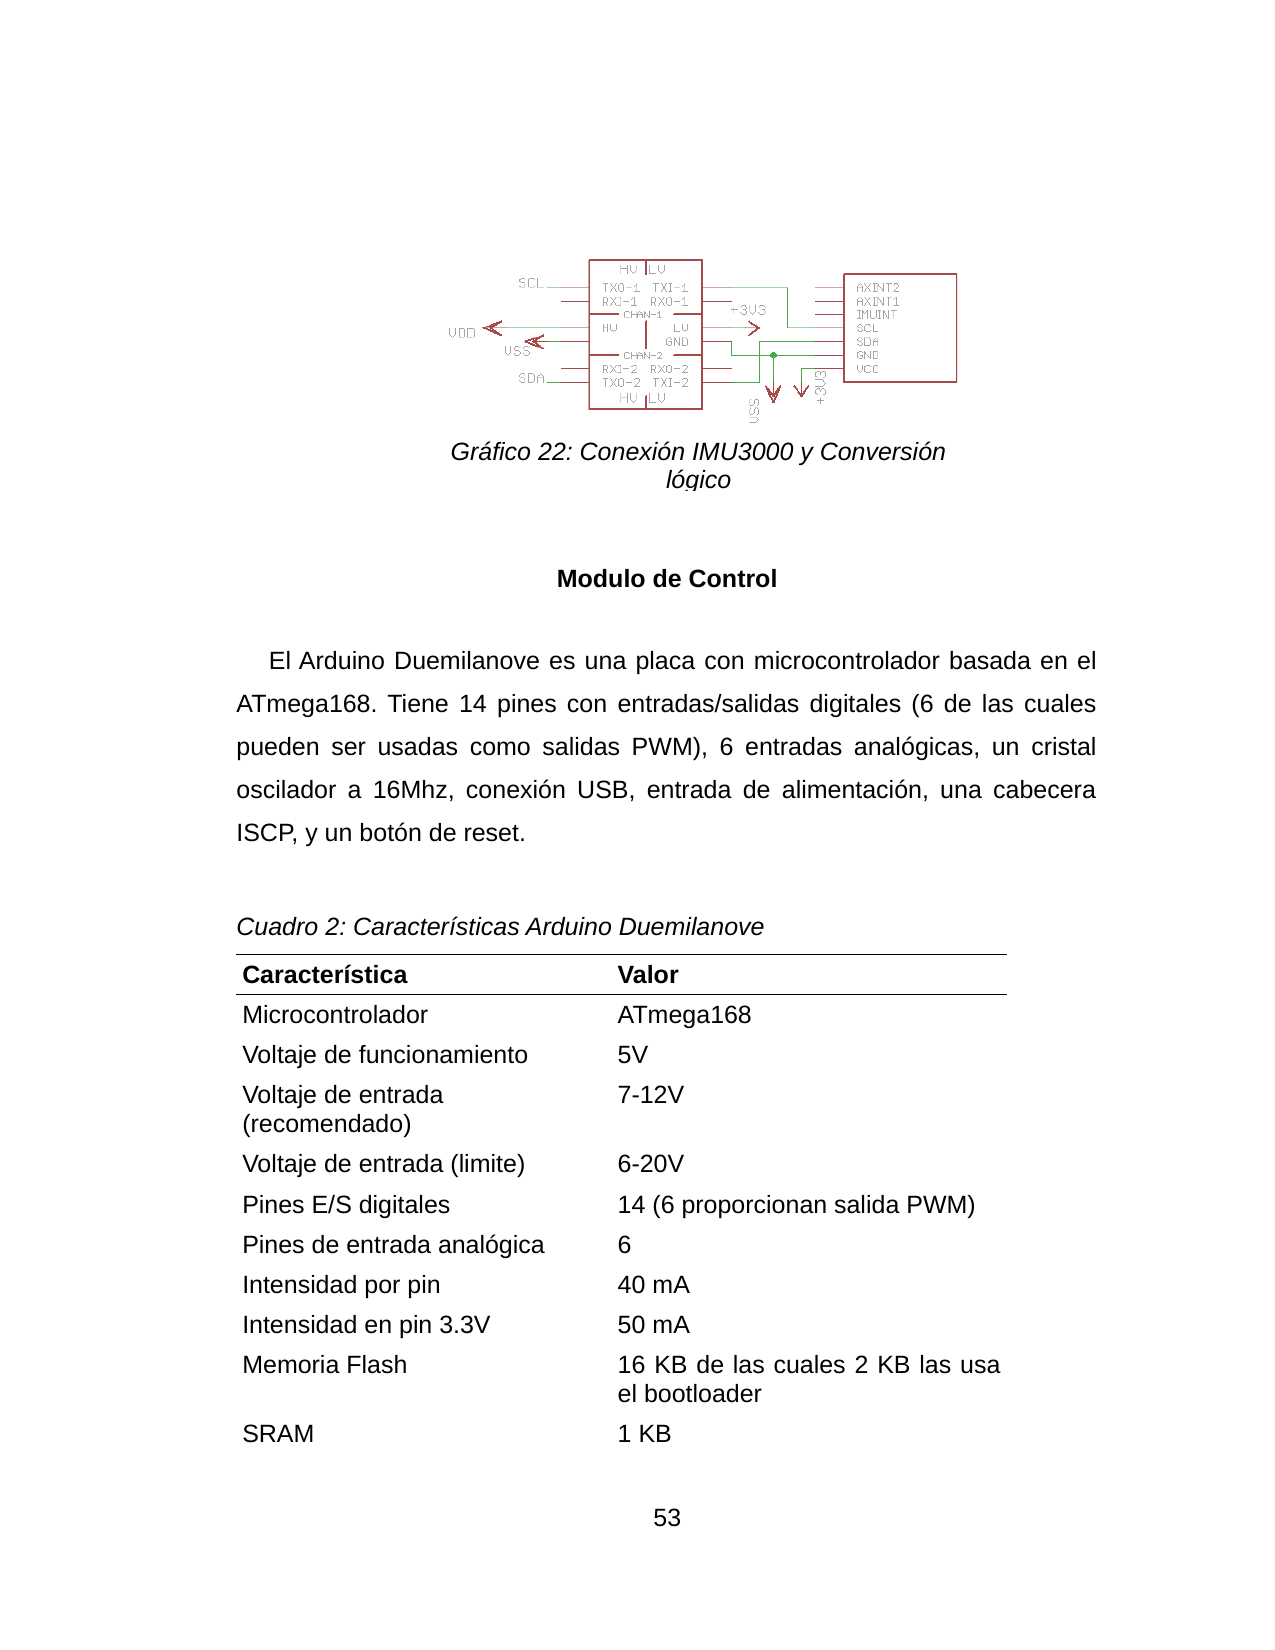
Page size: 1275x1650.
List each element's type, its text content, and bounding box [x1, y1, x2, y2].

text Gráfico 22: Conexión IMU3000 y Conversión lógico [428, 436, 971, 491]
table_cell Intensidad por pin [236, 1264, 612, 1304]
table_cell ATmega168 [612, 995, 1007, 1034]
table_cell 5V [612, 1035, 1007, 1075]
table_cell Voltaje de funcionamiento [236, 1035, 612, 1075]
table_cell 16 KB de las cuales 2 KB las usa el bootloader [612, 1345, 1007, 1414]
subtitle Modulo de Control [236, 564, 1098, 593]
table_cell Pines de entrada analógica [236, 1224, 612, 1264]
text El Arduino Duemilanove es una placa con microcontrolador basada en el ATmega168. Tiene 14 pines con entradas/salidas digitales (6 de las cuales pueden ser usadas como salidas PWM), 6 entradas analógicas, un cristal oscilador a 16Mhz, conexión USB, entrada de alimentación, una cabecera ISCP, y un botón de reset. [236, 646, 1098, 847]
table_header Característica [236, 955, 612, 994]
table_cell 40 mA [612, 1264, 1007, 1304]
table_cell Pines E/S digitales [236, 1184, 612, 1224]
table_cell Intensidad en pin 3.3V [236, 1305, 612, 1345]
text Cuadro 2: Características Arduino Duemilanove [236, 912, 1098, 941]
table_cell 6 [612, 1224, 1007, 1264]
table_cell SRAM [236, 1414, 612, 1454]
table_cell Memoria Flash [236, 1345, 612, 1414]
table_cell 14 (6 proporcionan salida PWM) [612, 1184, 1007, 1224]
table_cell Voltaje de entrada (recomendado) [236, 1075, 612, 1144]
table_cell 6-20V [612, 1144, 1007, 1184]
table_cell 50 mA [612, 1305, 1007, 1345]
table_cell 7-12V [612, 1075, 1007, 1144]
table_cell Microcontrolador [236, 995, 612, 1034]
picture [444, 258, 958, 428]
table_cell Voltaje de entrada (limite) [236, 1144, 612, 1184]
table_header Valor [612, 955, 1007, 994]
table_cell 1 KB [612, 1414, 1007, 1454]
